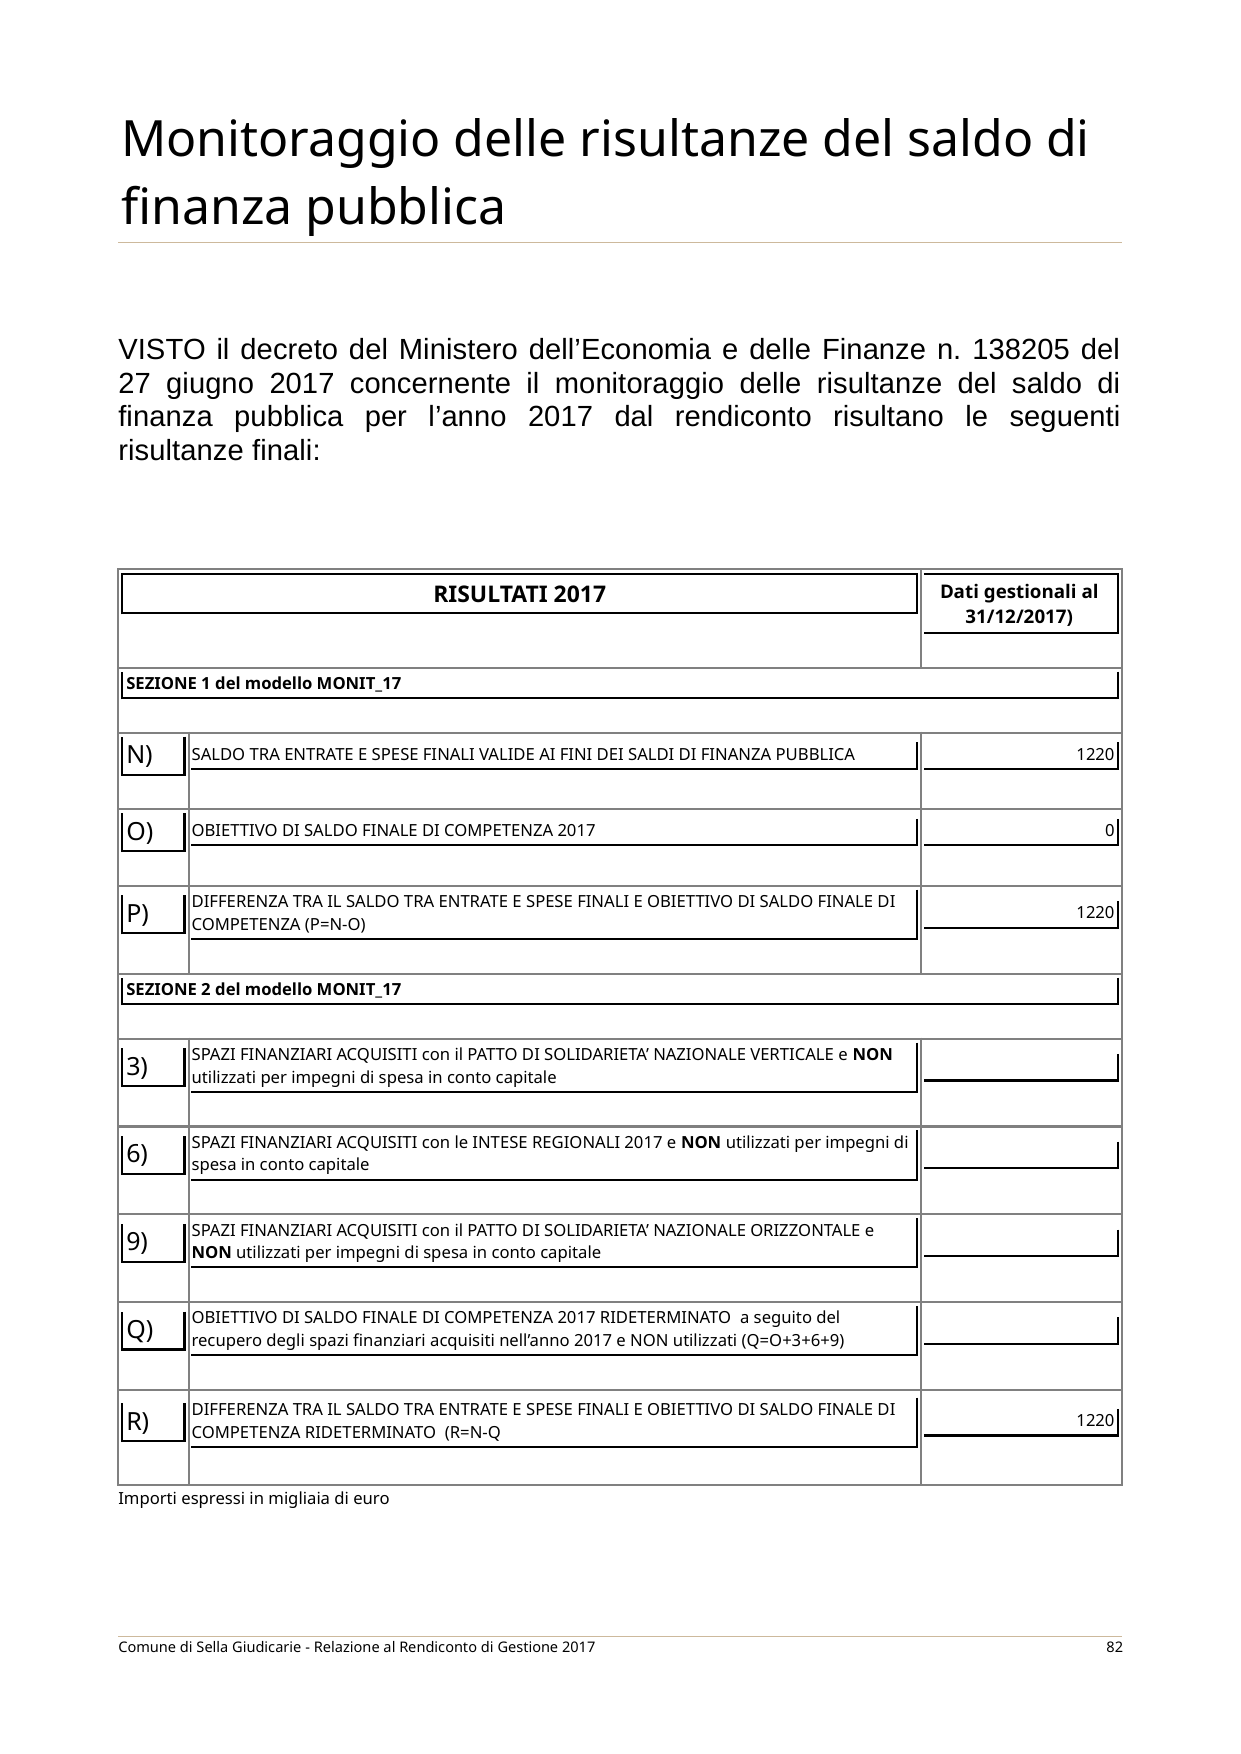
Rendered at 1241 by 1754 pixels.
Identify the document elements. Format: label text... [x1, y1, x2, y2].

table_cell OBIETTIVO DI SALDO FINALE DI COMPETENZA 2017 [190, 810, 920, 884]
table_cell SEZIONE 1 del modello MONIT_17 [119, 669, 1121, 732]
table_cell Q) [119, 1303, 188, 1389]
table_cell SPAZI FINANZIARI ACQUISITI con le INTESE REGIONALI 2017 e NON utilizzati per impegni di spesa in conto capitale [190, 1128, 920, 1213]
table_cell SPAZI FINANZIARI ACQUISITI con il PATTO DI SOLIDARIETA’ NAZIONALE ORIZZONTALE e NON utilizzati per impegni di spesa in conto capitale [190, 1215, 920, 1301]
table_cell P) [119, 887, 188, 972]
table_cell 1220 [922, 1391, 1121, 1484]
table_cell 3) [119, 1040, 188, 1125]
table_cell DIFFERENZA TRA IL SALDO TRA ENTRATE E SPESE FINALI E OBIETTIVO DI SALDO FINALE DI COMPETENZA (P=N-O) [190, 887, 920, 972]
table_cell O) [119, 810, 188, 884]
table_cell SPAZI FINANZIARI ACQUISITI con il PATTO DI SOLIDARIETA’ NAZIONALE VERTICALE e NON utilizzati per impegni di spesa in conto capitale [190, 1040, 920, 1125]
table_cell 6) [119, 1128, 188, 1213]
table_header Dati gestionali al 31/12/2017) [922, 570, 1121, 667]
table_cell 9) [119, 1215, 188, 1301]
table_cell [922, 1040, 1121, 1125]
table_cell [922, 1128, 1121, 1213]
table_header RISULTATI 2017 [119, 570, 920, 667]
text Importi espressi in migliaia di euro [118, 1486, 1122, 1509]
table_cell N) [119, 734, 188, 808]
table_cell DIFFERENZA TRA IL SALDO TRA ENTRATE E SPESE FINALI E OBIETTIVO DI SALDO FINALE DI COMPETENZA RIDETERMINATO (R=N-Q [190, 1391, 920, 1484]
subtitle Monitoraggio delle risultanze del saldo di finanza pubblica [118, 100, 1122, 242]
table_cell SALDO TRA ENTRATE E SPESE FINALI VALIDE AI FINI DEI SALDI DI FINANZA PUBBLICA [190, 734, 920, 808]
text VISTO il decreto del Ministero dell’Economia e delle Finanze n. 138205 del 27 giugno 2017 concernente il monitoraggio delle risultanze del saldo di finanza pubblica per l’anno 2017 dal rendiconto risultano le seguenti risultanze finali: [118, 332, 1122, 466]
table_cell SEZIONE 2 del modello MONIT_17 [119, 975, 1121, 1037]
table_cell 1220 [922, 734, 1121, 808]
table_cell [922, 1215, 1121, 1301]
table_cell [922, 1303, 1121, 1389]
table_cell R) [119, 1391, 188, 1484]
table_cell 0 [922, 810, 1121, 884]
table_cell 1220 [922, 887, 1121, 972]
table_cell OBIETTIVO DI SALDO FINALE DI COMPETENZA 2017 RIDETERMINATO a seguito del recupero degli spazi finanziari acquisiti nell’anno 2017 e NON utilizzati (Q=O+3+6+9) [190, 1303, 920, 1389]
